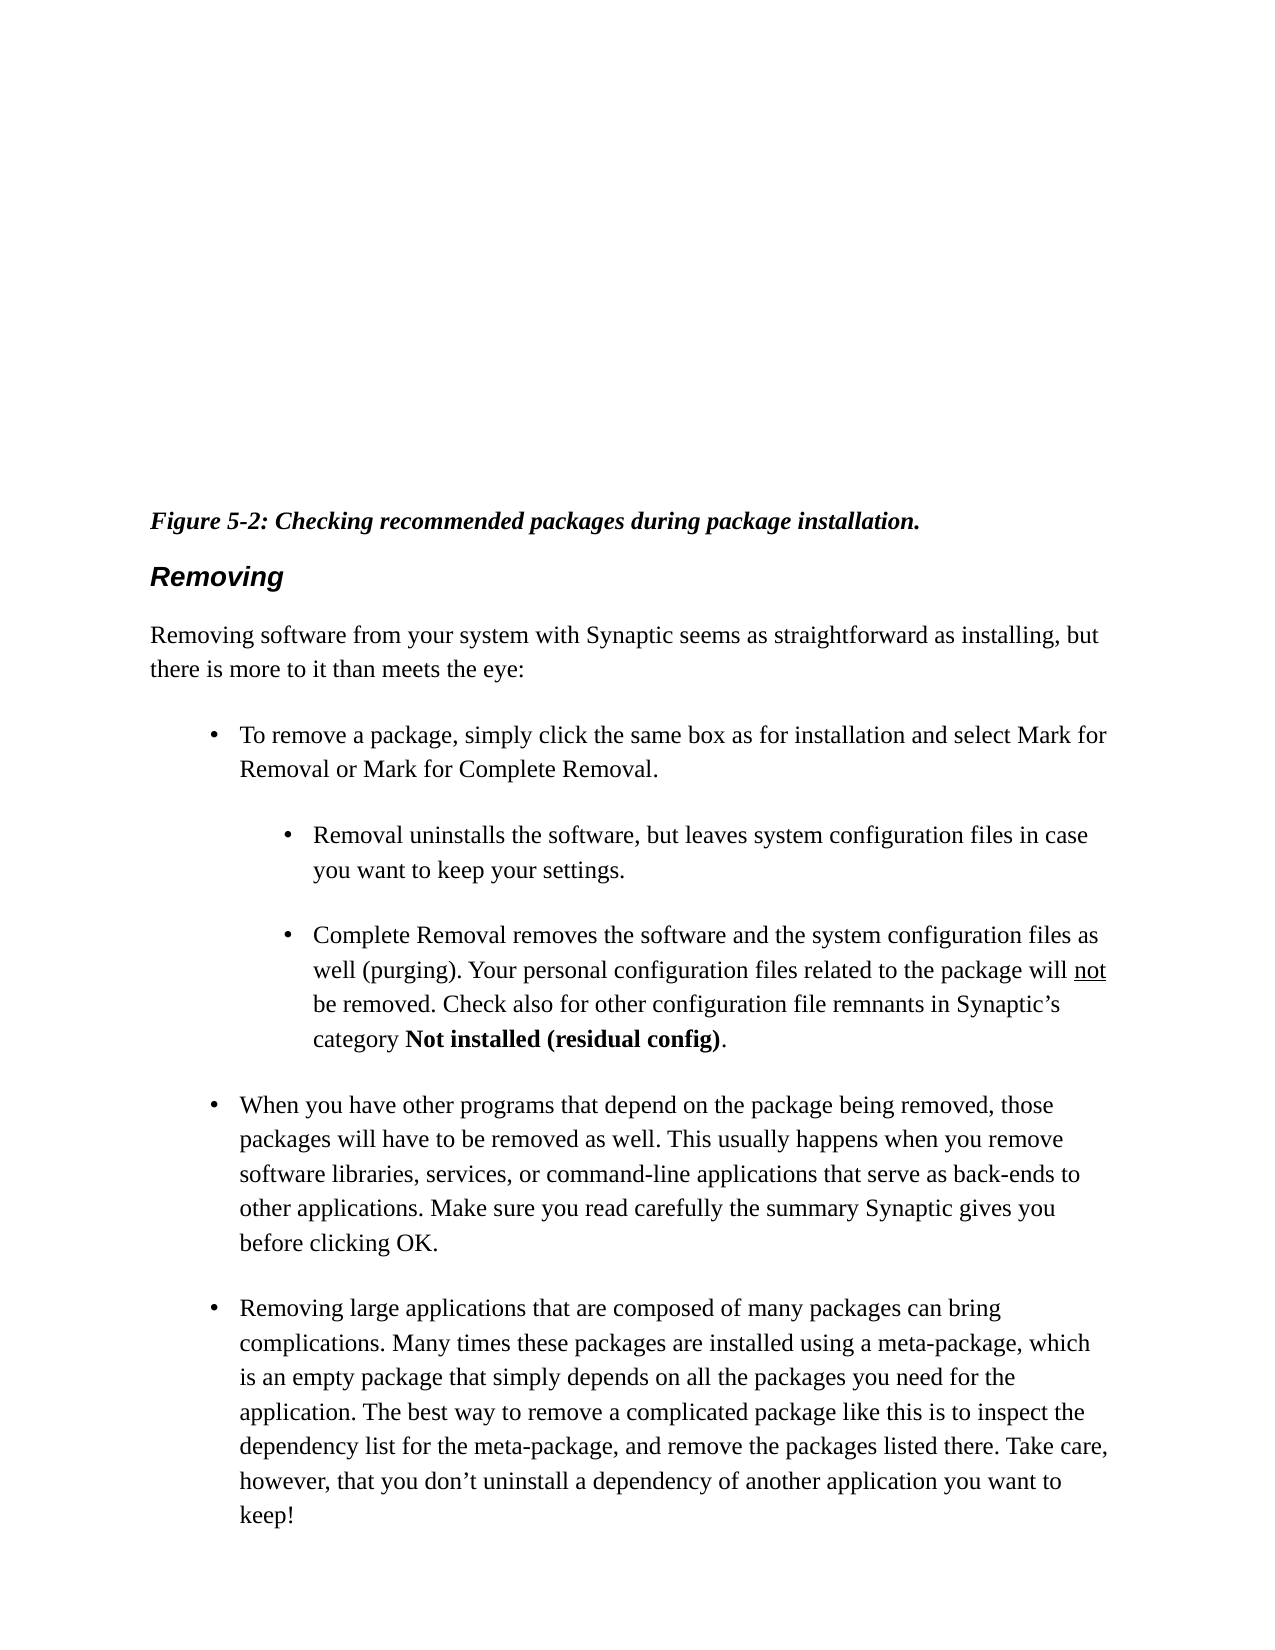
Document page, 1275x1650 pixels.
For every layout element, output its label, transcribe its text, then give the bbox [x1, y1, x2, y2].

list Removal uninstalls the software, but leaves system configuration files in case you want to keep your settings. [283, 820, 1109, 883]
list To remove a package, simply click the same box as for installation and select Mark for Removal or Mark for Complete Removal. [210, 720, 1109, 783]
text Figure 5-2: Checking recommended packages during package installation. [150, 506, 1125, 535]
list Complete Removal removes the software and the system configuration files as well (purging). Your personal configuration files related to the package will not be removed. Check also for other configuration file remnants in Synaptic’s category Not installed (residual config). [283, 921, 1109, 1053]
list When you have other programs that depend on the package being removed, those packages will have to be removed as well. This usually happens when you remove software libraries, services, or command-line applications that serve as back-ends to other applications. Make sure you read carefully the summary Synaptic gives you before clicking OK. [210, 1090, 1109, 1256]
subtitle Removing [150, 560, 1125, 592]
list Removing large applications that are composed of many packages can bring complications. Many times these packages are installed using a meta-package, which is an empty package that simply depends on all the packages you need for the application. The best way to remove a complicated package like this is to inspect the dependency list for the meta-package, and remove the packages listed there. Take care, however, that you don’t uninstall a dependency of another application you want to keep! [210, 1293, 1109, 1529]
text Removing software from your system with Synaptic seems as straightforward as installing, but there is more to it than meets the eye: [150, 620, 1125, 683]
